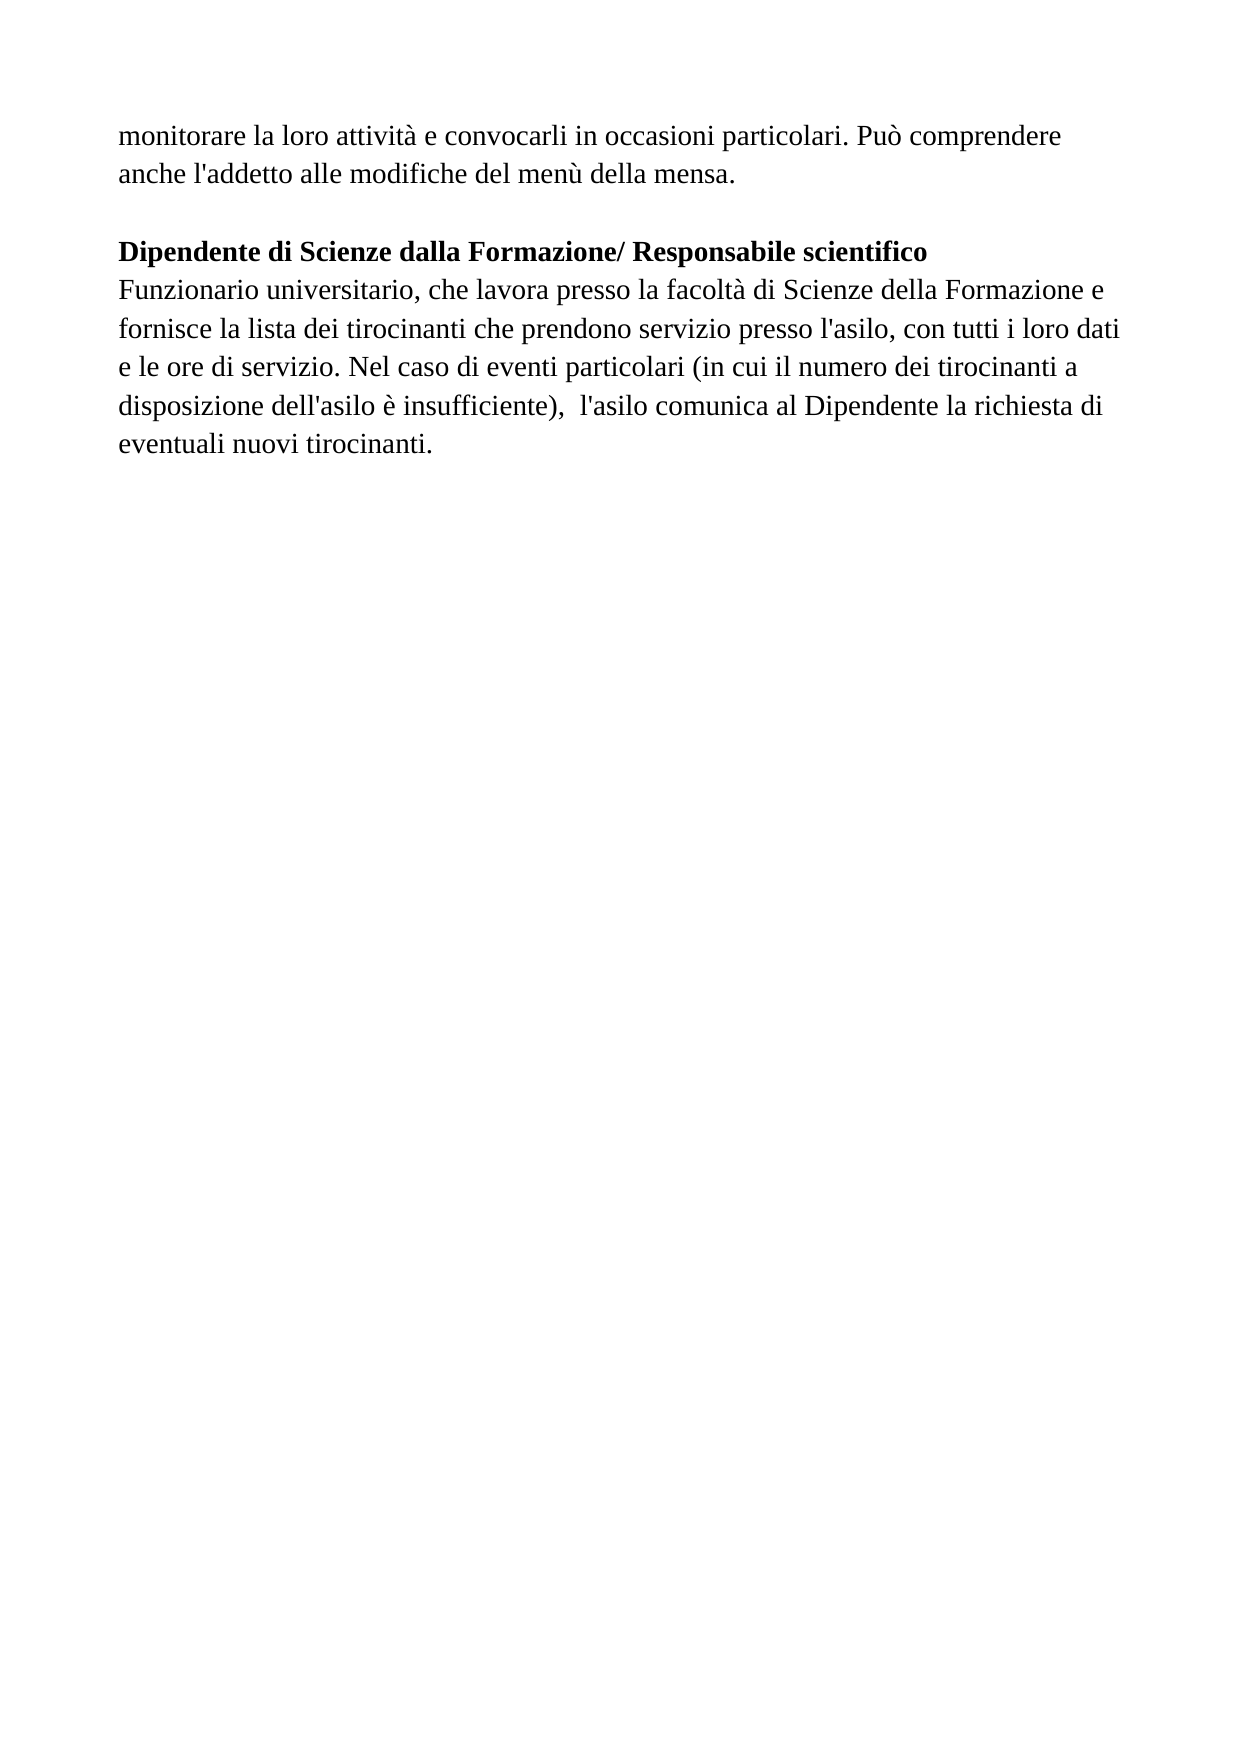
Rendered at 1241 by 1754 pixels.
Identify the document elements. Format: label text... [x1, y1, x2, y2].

text monitorare la loro attività e convocarli in occasioni particolari. Può comprendere anche l'addetto alle modifiche del menù della mensa. [118, 118, 1122, 190]
text Funzionario universitario, che lavora presso la facoltà di Scienze della Formazione e fornisce la lista dei tirocinanti che prendono servizio presso l'asilo, con tutti i loro dati e le ore di servizio. Nel caso di eventi particolari (in cui il numero dei tirocinanti a disposizione dell'asilo è insufficiente), l'asilo comunica al Dipendente la richiesta di eventuali nuovi tirocinanti. [118, 272, 1122, 460]
text Dipendente di Scienze dalla Formazione/ Responsabile scientifico [118, 234, 1122, 267]
